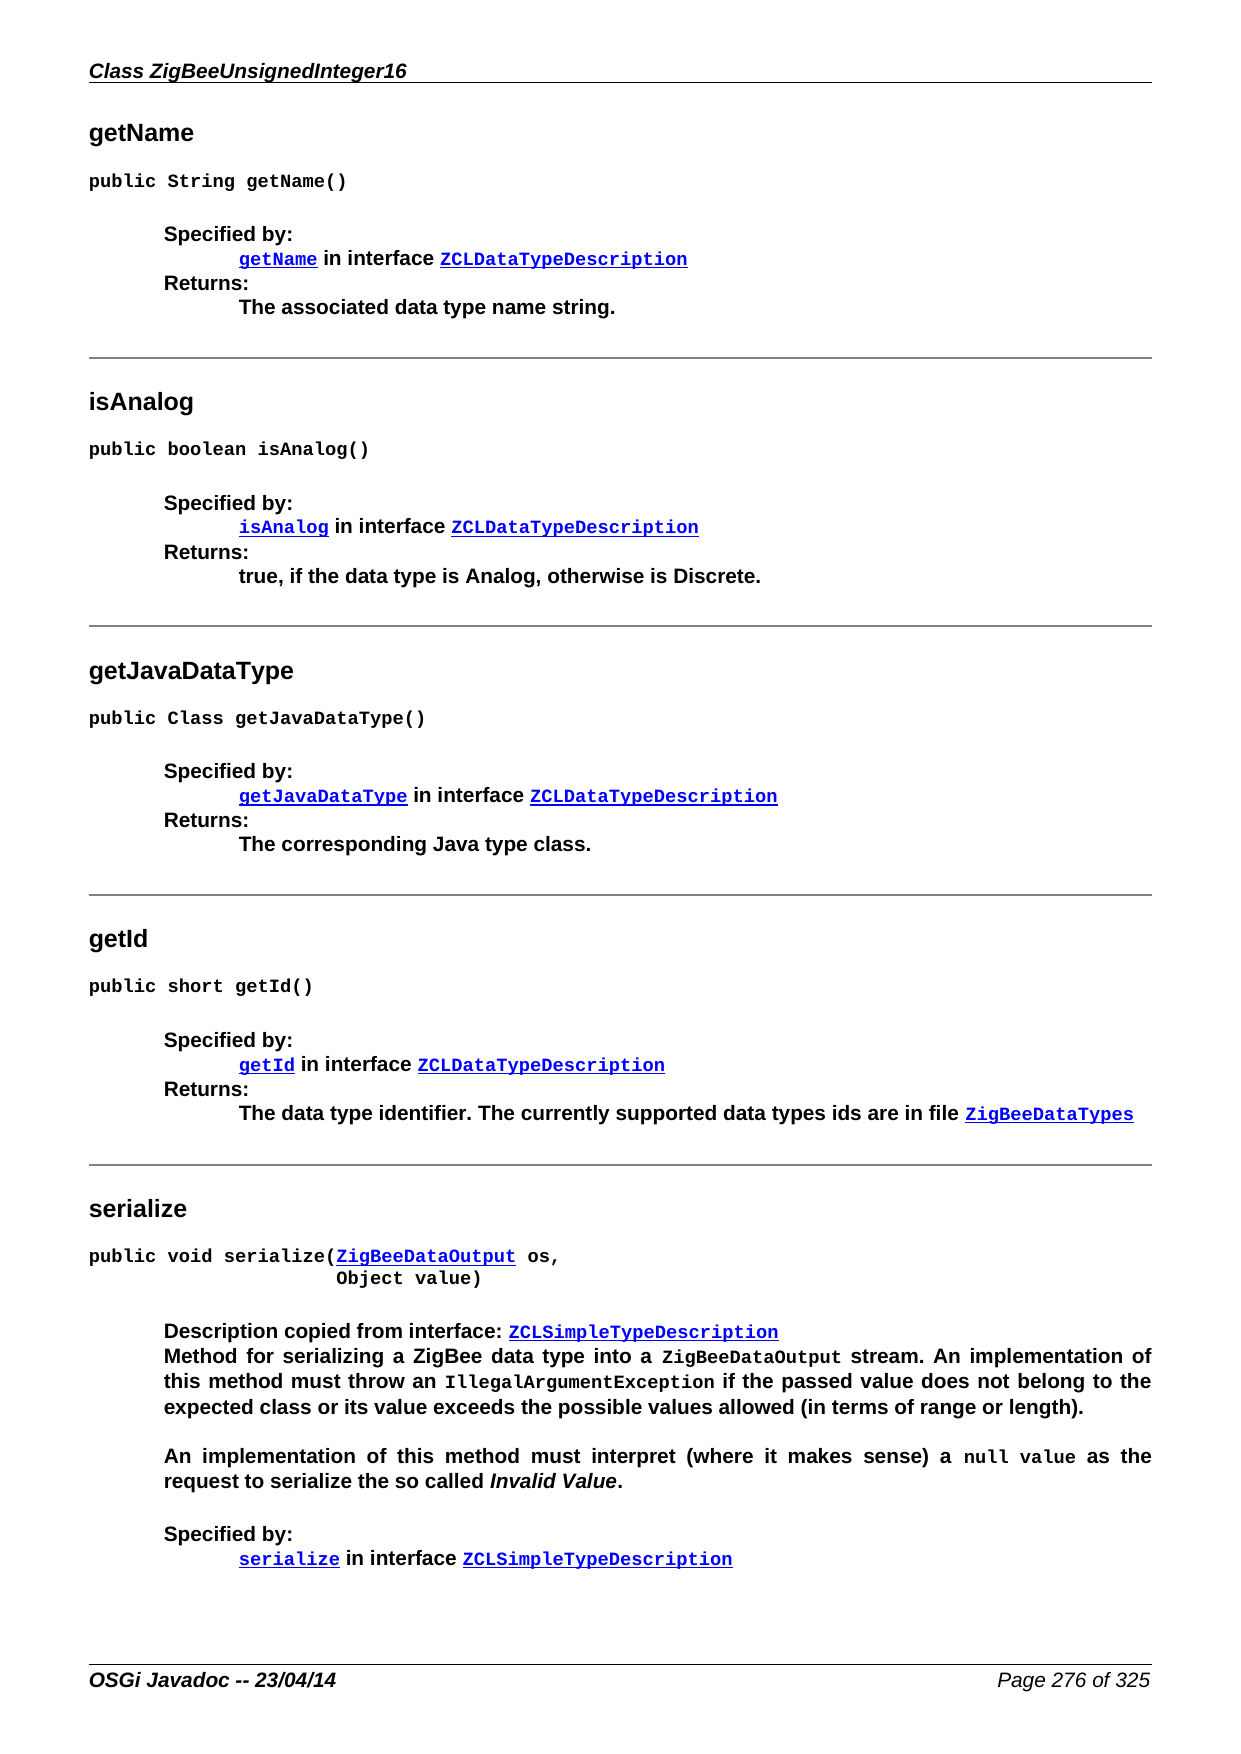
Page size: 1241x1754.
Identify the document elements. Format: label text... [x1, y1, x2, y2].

text Specified by: [163, 1522, 1152, 1546]
text Returns: [163, 271, 1152, 295]
text Returns: [163, 808, 1152, 832]
subtitle getId [88, 924, 1152, 953]
text public short getId() [88, 977, 1152, 998]
subtitle isAnalog [88, 387, 1152, 416]
text Returns: [163, 1077, 1152, 1101]
text Method for serializing a ZigBee data type into a ZigBeeDataOutput stream. An implementation of this method must throw an IllegalArgumentException if the passed value does not belong to the expected class or its value exceeds the possible values allowed (in terms of range or length). [163, 1344, 1152, 1418]
text public boolean isAnalog() [88, 440, 1152, 461]
text The data type identifier. The currently supported data types ids are in file ZigBeeDataTypes [238, 1101, 1152, 1126]
text Description copied from interface: ZCLSimpleTypeDescription [163, 1319, 1152, 1344]
text public Class getJavaDataType() [88, 709, 1152, 730]
text The associated data type name string. [238, 295, 1152, 319]
subtitle getName [88, 118, 1152, 147]
subtitle getJavaDataType [88, 656, 1152, 684]
text getName in interface ZCLDataTypeDescription [238, 246, 1152, 271]
text The corresponding Java type class. [238, 832, 1152, 856]
subtitle serialize [88, 1194, 1152, 1223]
text Returns: [163, 539, 1152, 563]
text Specified by: [163, 759, 1152, 783]
text public String getName() [88, 171, 1152, 193]
text Specified by: [163, 222, 1152, 246]
text true, if the data type is Analog, otherwise is Discrete. [238, 563, 1152, 587]
text getId in interface ZCLDataTypeDescription [238, 1052, 1152, 1077]
text public void serialize(ZigBeeDataOutput os, Object value) [88, 1247, 1152, 1290]
text serialize in interface ZCLSimpleTypeDescription [238, 1546, 1152, 1571]
text isAnalog in interface ZCLDataTypeDescription [238, 514, 1152, 539]
text getJavaDataType in interface ZCLDataTypeDescription [238, 783, 1152, 808]
text An implementation of this method must interpret (where it makes sense) a null value as the request to serialize the so called Invalid Value. [163, 1443, 1152, 1493]
text Specified by: [163, 1028, 1152, 1052]
text Specified by: [163, 490, 1152, 514]
